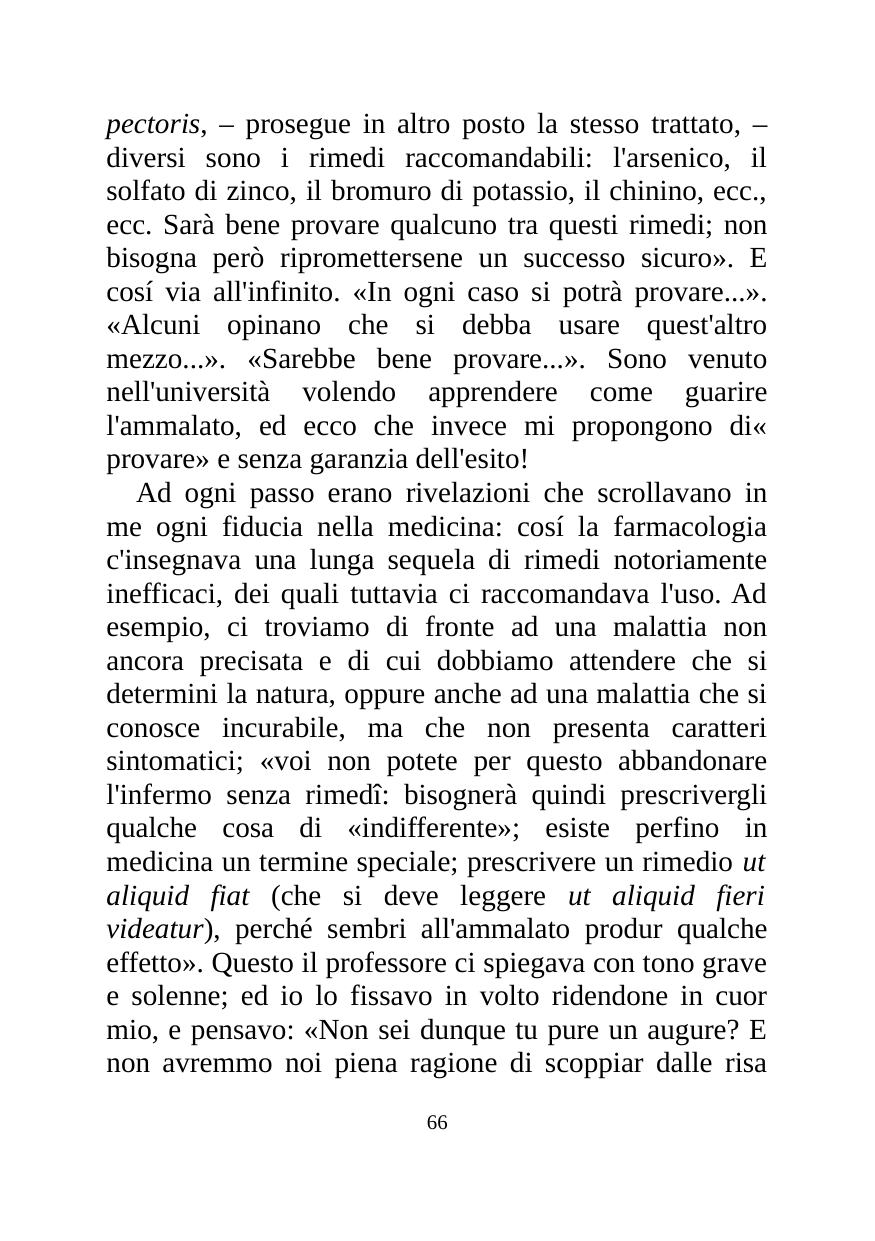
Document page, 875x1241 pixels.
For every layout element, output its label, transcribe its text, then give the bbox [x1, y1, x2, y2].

text pectoris, – prosegue in altro posto la stesso trattato, – diversi sono i rimedi raccomandabili: l'arsenico, il solfato di zinco, il bromuro di potassio, il chinino, ecc., ecc. Sarà bene provare qualcuno tra questi rimedi; non bisogna però ripromettersene un successo sicuro». E cosí via all'infinito. «In ogni caso si potrà provare...». «Alcuni opinano che si debba usare quest'altro mezzo...». «Sarebbe bene provare...». Sono venuto nell'università volendo apprendere come guarire l'ammalato, ed ecco che invece mi propongono di« provare» e senza garanzia dell'esito! [106, 106, 768, 475]
text Ad ogni passo erano rivelazioni che scrollavano in me ogni fiducia nella medicina: cosí la farmacologia c'insegnava una lunga sequela di rimedi notoriamente inefficaci, dei quali tuttavia ci raccomandava l'uso. Ad esempio, ci troviamo di fronte ad una malattia non ancora precisata e di cui dobbiamo attendere che si determini la natura, oppure anche ad una malattia che si conosce incurabile, ma che non presenta caratteri sintomatici; «voi non potete per questo abbandonare l'infermo senza rimedî: bisognerà quindi prescrivergli qualche cosa di «indifferente»; esiste perfino in medicina un termine speciale; prescrivere un rimedio ut aliquid fiat (che si deve leggere ut aliquid fieri videatur), perché sembri all'ammalato produr qualche effetto». Questo il professore ci spiegava con tono grave e solenne; ed io lo fissavo in volto ridendone in cuor mio, e pensavo: «Non sei dunque tu pure un augure? E non avremmo noi piena ragione di scoppiar dalle risa [106, 475, 768, 1079]
